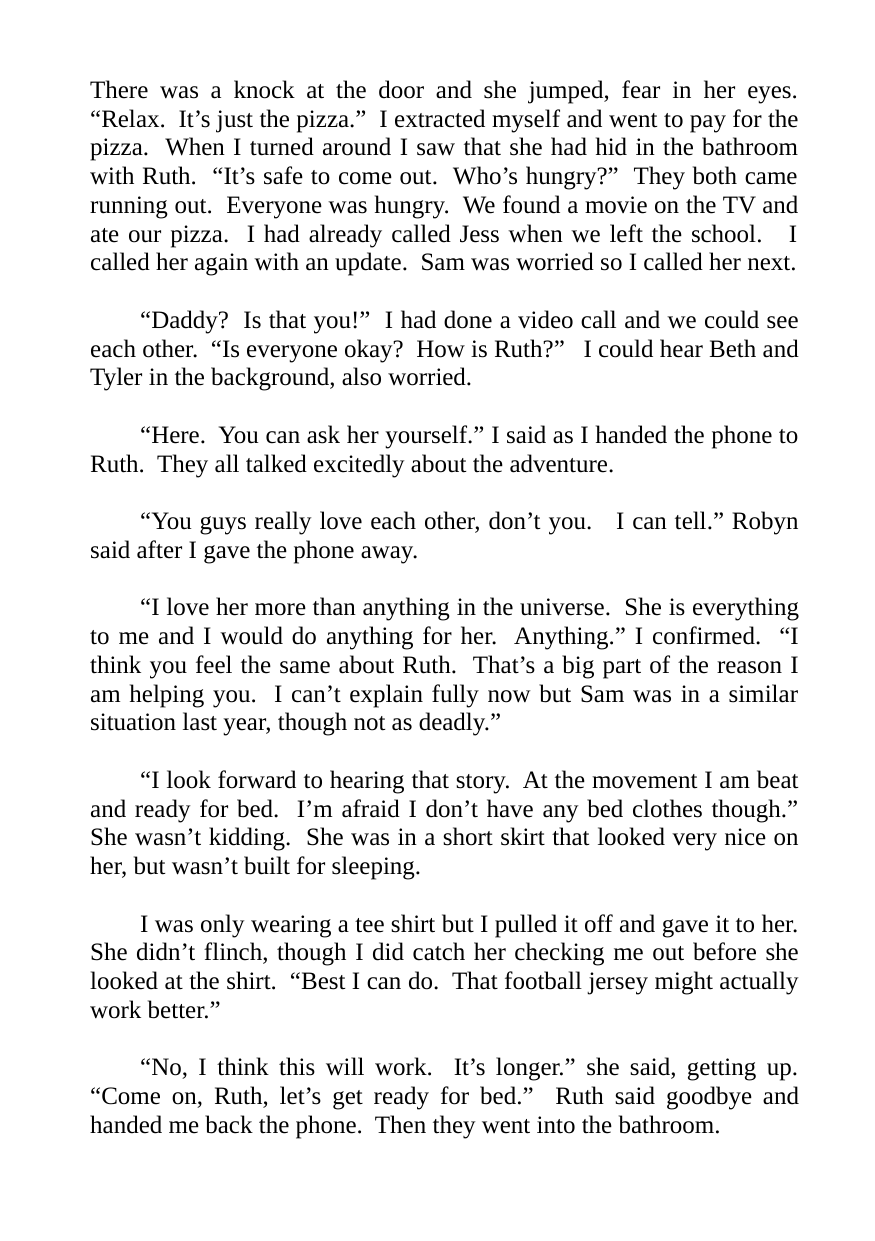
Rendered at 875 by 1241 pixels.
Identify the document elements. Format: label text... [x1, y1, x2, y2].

text “Daddy? Is that you!” I had done a video call and we could see each other. “Is everyone okay? How is Ruth?” I could hear Beth and Tyler in the background, also worried. [90, 305, 799, 391]
text There was a knock at the door and she jumped, fear in her eyes. “Relax. It’s just the pizza.” I extracted myself and went to pay for the pizza. When I turned around I saw that she had hid in the bathroom with Ruth. “It’s safe to come out. Who’s hungry?” They both came running out. Everyone was hungry. We found a movie on the TV and ate our pizza. I had already called Jess when we left the school. I called her again with an update. Sam was worried so I called her next. [90, 75, 799, 276]
text “I look forward to hearing that story. At the movement I am beat and ready for bed. I’m afraid I don’t have any bed clothes though.” She wasn’t kidding. She was in a short skirt that looked very nice on her, but wasn’t built for sleeping. [90, 765, 799, 880]
text “You guys really love each other, don’t you. I can tell.” Robyn said after I gave the phone away. [90, 506, 799, 564]
text “No, I think this will work. It’s longer.” she said, getting up. “Come on, Ruth, let’s get ready for bed.” Ruth said goodbye and handed me back the phone. Then they went into the bathroom. [90, 1052, 799, 1139]
text “Here. You can ask her yourself.” I said as I handed the phone to Ruth. They all talked excitedly about the adventure. [90, 420, 799, 477]
text I was only wearing a tee shirt but I pulled it off and gave it to her. She didn’t flinch, though I did catch her checking me out before she looked at the shirt. “Best I can do. That football jersey might actually work better.” [90, 909, 799, 1024]
text “I love her more than anything in the universe. She is everything to me and I would do anything for her. Anything.” I confirmed. “I think you feel the same about Ruth. That’s a big part of the reason I am helping you. I can’t explain fully now but Sam was in a similar situation last year, though not as deadly.” [90, 592, 799, 736]
